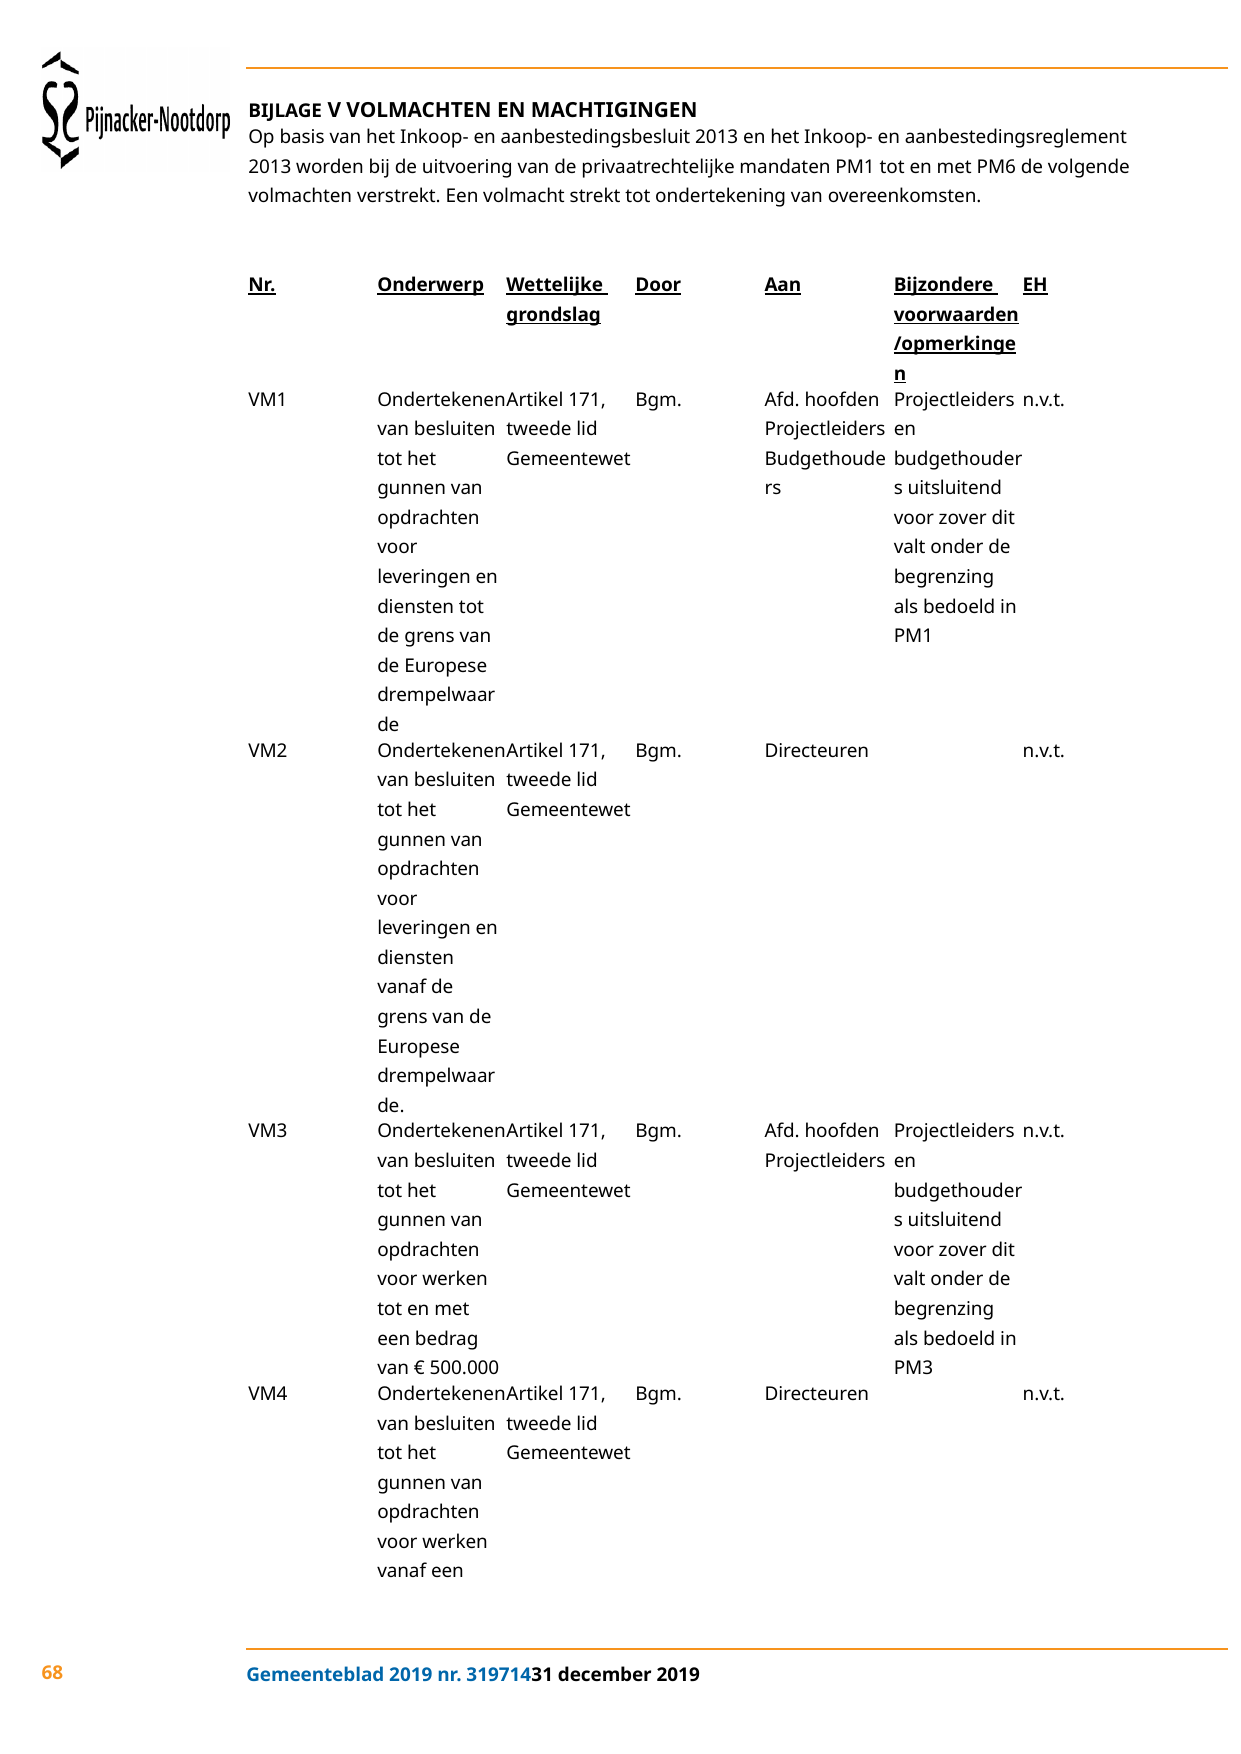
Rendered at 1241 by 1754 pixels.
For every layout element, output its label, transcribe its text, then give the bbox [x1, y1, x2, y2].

table_cell Bgm. [635, 386, 764, 737]
table_cell n.v.t. [1023, 1380, 1152, 1583]
table_cell Artikel 171, tweede lid Gemeentewet [506, 1380, 635, 1583]
table_header Nr. [248, 271, 377, 386]
table_cell Artikel 171, tweede lid Gemeentewet [506, 737, 635, 1118]
table_cell Afd. hoofden Projectleiders [764, 1118, 893, 1380]
table_cell Projectleiders en budgethouders uitsluitend voor zover dit valt onder de begrenzing als bedoeld in PM1 [894, 386, 1022, 737]
table_cell VM2 [248, 737, 377, 1118]
table_cell Artikel 171, tweede lid Gemeentewet [506, 386, 635, 737]
text BIJLAGE V VOLMACHTEN EN MACHTIGINGEN [248, 95, 1152, 123]
table_cell Artikel 171, tweede lid Gemeentewet [506, 1118, 635, 1380]
table_cell n.v.t. [1023, 1118, 1152, 1380]
table_cell Ondertekenen van besluiten tot het gunnen van opdrachten voor werken tot en met een bedrag van € 500.000 [377, 1118, 506, 1380]
picture [41, 47, 231, 172]
table_header Aan [764, 271, 893, 386]
table_cell [894, 737, 1022, 1118]
table_cell Ondertekenen van besluiten tot het gunnen van opdrachten voor leveringen en diensten tot de grens van de Europese drempelwaarde [377, 386, 506, 737]
table_cell Projectleiders en budgethouders uitsluitend voor zover dit valt onder de begrenzing als bedoeld in PM3 [894, 1118, 1022, 1380]
table_cell VM4 [248, 1380, 377, 1583]
table_cell Ondertekenen van besluiten tot het gunnen van opdrachten voor werken vanaf een [377, 1380, 506, 1583]
table_cell n.v.t. [1023, 737, 1152, 1118]
table_cell n.v.t. [1023, 386, 1152, 737]
table_header EH [1023, 271, 1152, 386]
table_cell [894, 1380, 1022, 1583]
table_cell Bgm. [635, 1118, 764, 1380]
table_header Door [635, 271, 764, 386]
table_cell Bgm. [635, 737, 764, 1118]
table_header Wettelijke grondslag [506, 271, 635, 386]
table_cell Directeuren [764, 737, 893, 1118]
table_header Onderwerp [377, 271, 506, 386]
table_header Bijzondere voorwaarden/opmerkingen [894, 271, 1022, 386]
table_cell Ondertekenen van besluiten tot het gunnen van opdrachten voor leveringen en diensten vanaf de grens van de Europese drempelwaarde. [377, 737, 506, 1118]
table_cell VM1 [248, 386, 377, 737]
table_cell Bgm. [635, 1380, 764, 1583]
table_cell Directeuren [764, 1380, 893, 1583]
text Op basis van het Inkoop- en aanbestedingsbesluit 2013 en het Inkoop- en aanbestedingsreglement 2013 worden bij de uitvoering van de privaatrechtelijke mandaten PM1 tot en met PM6 de volgende volmachten verstrekt. Een volmacht strekt tot ondertekening van overeenkomsten. [248, 123, 1152, 208]
table_cell Afd. hoofden Projectleiders Budgethouders [764, 386, 893, 737]
table_cell VM3 [248, 1118, 377, 1380]
